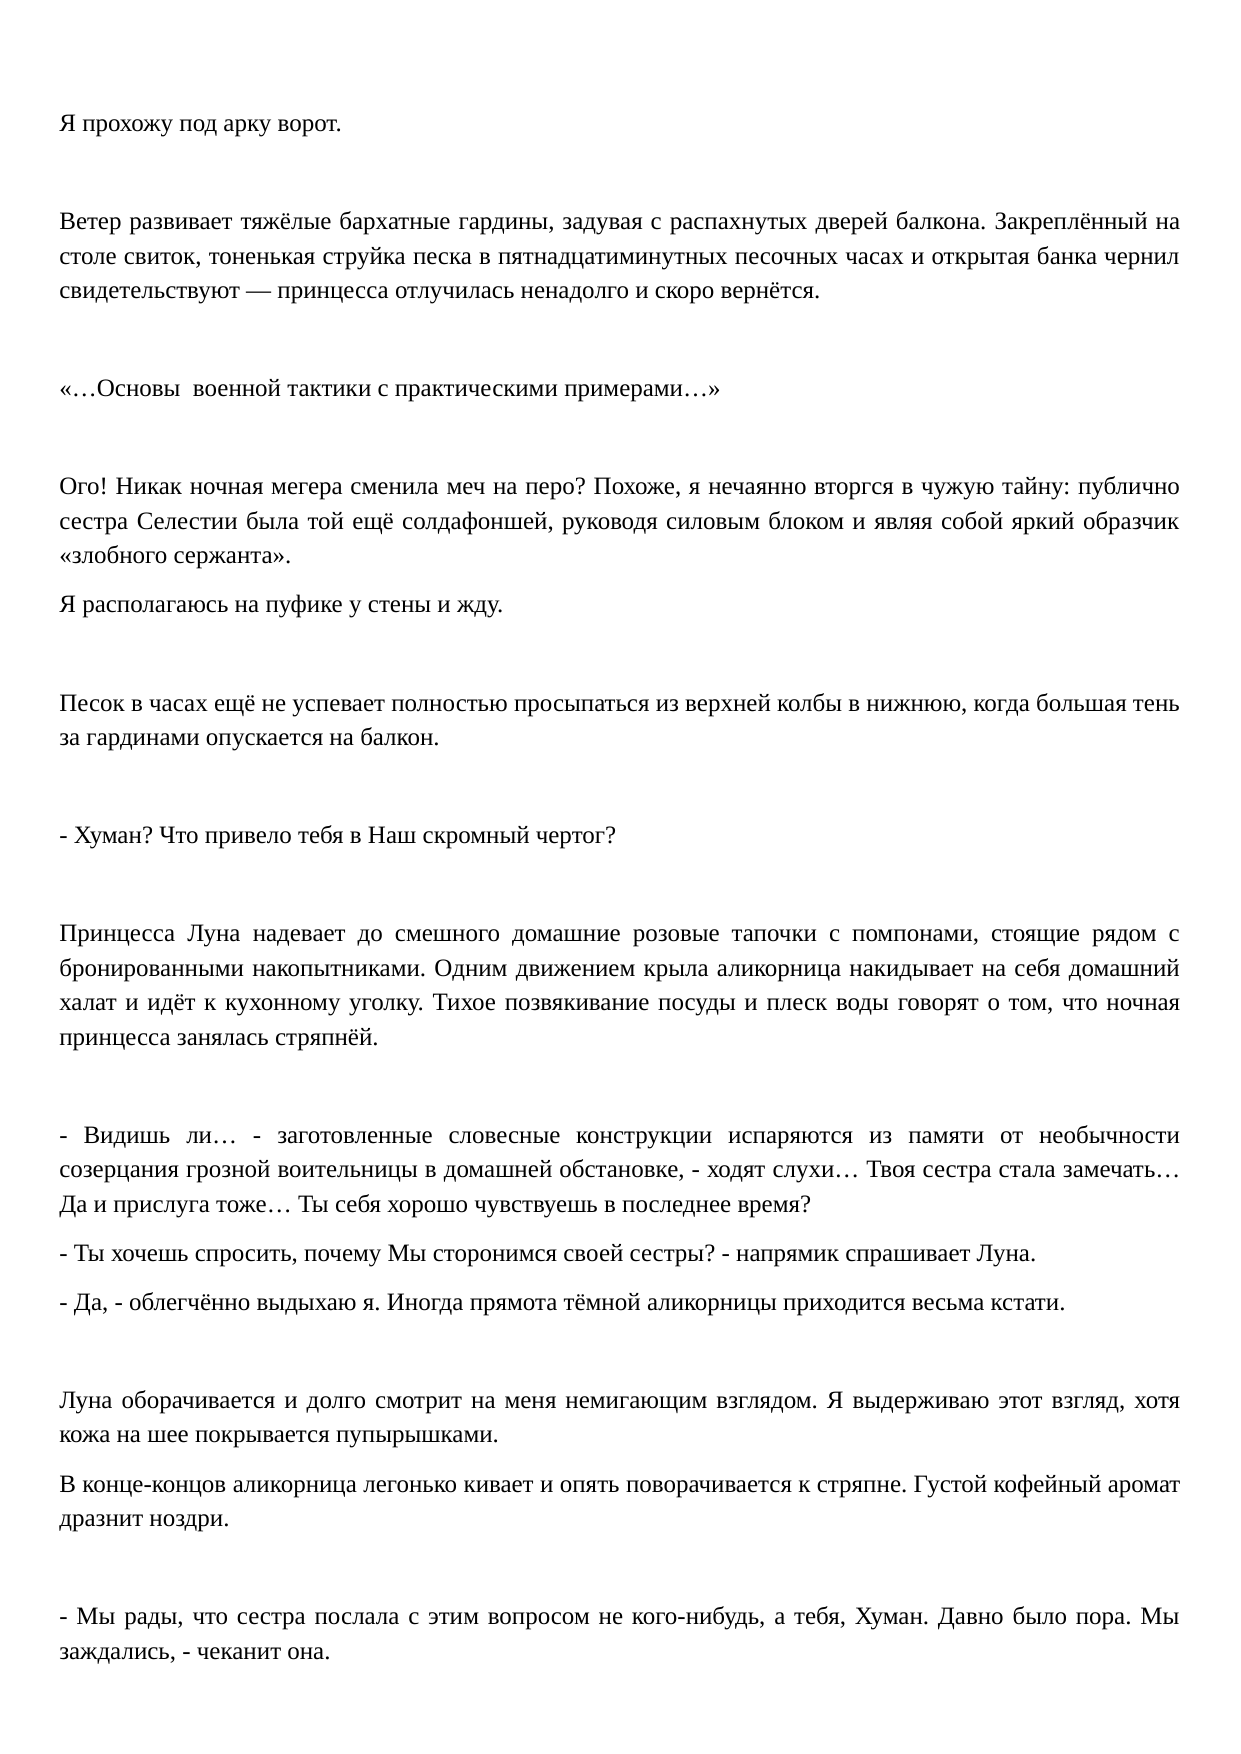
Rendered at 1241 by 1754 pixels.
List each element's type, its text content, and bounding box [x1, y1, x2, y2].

text Ветер развивает тяжёлые бархатные гардины, задувая с распахнутых дверей балкона. Закреплённый на столе свиток, тоненькая струйка песка в пятнадцатиминутных песочных часах и открытая банка чернил свидетельствуют — принцесса отлучилась ненадолго и скоро вернётся. [59, 206, 1181, 304]
text Принцесса Луна надевает до смешного домашние розовые тапочки с помпонами, стоящие рядом с бронированными накопытниками. Одним движением крыла аликорница накидывает на себя домашний халат и идёт к кухонному уголку. Тихое позвякивание посуды и плеск воды говорят о том, что ночная принцесса занялась стряпнёй. [59, 918, 1181, 1051]
text Я прохожу под арку ворот. [59, 108, 1181, 137]
text - Ты хочешь спросить, почему Мы сторонимся своей сестры? - напрямик спрашивает Луна. [59, 1238, 1181, 1267]
text Луна оборачивается и долго смотрит на меня немигающим взглядом. Я выдерживаю этот взгляд, хотя кожа на шее покрывается пупырышками. [59, 1385, 1181, 1448]
text - Да, - облегчённо выдыхаю я. Иногда прямота тёмной аликорницы приходится весьма кстати. [59, 1287, 1181, 1316]
text В конце-концов аликорница легонько кивает и опять поворачивается к стряпне. Густой кофейный аромат дразнит ноздри. [59, 1469, 1181, 1532]
text Песок в часах ещё не успевает полностью просыпаться из верхней колбы в нижнюю, когда большая тень за гардинами опускается на балкон. [59, 688, 1181, 751]
text Я располагаюсь на пуфике у стены и жду. [59, 589, 1181, 618]
text «…Основы военной тактики с практическими примерами…» [59, 373, 1181, 402]
text - Мы рады, что сестра послала с этим вопросом не кого-нибудь, а тебя, Хуман. Давно было пора. Мы заждались, - чеканит она. [59, 1601, 1181, 1664]
text - Хуман? Что привело тебя в Наш скромный чертог? [59, 820, 1181, 849]
text Ого! Никак ночная мегера сменила меч на перо? Похоже, я нечаянно вторгся в чужую тайну: публично сестра Селестии была той ещё солдафоншей, руководя силовым блоком и являя собой яркий образчик «злобного сержанта». [59, 471, 1181, 569]
text - Видишь ли… - заготовленные словесные конструкции испаряются из памяти от необычности созерцания грозной воительницы в домашней обстановке, - ходят слухи… Твоя сестра стала замечать… Да и прислуга тоже… Ты себя хорошо чувствуешь в последнее время? [59, 1120, 1181, 1218]
